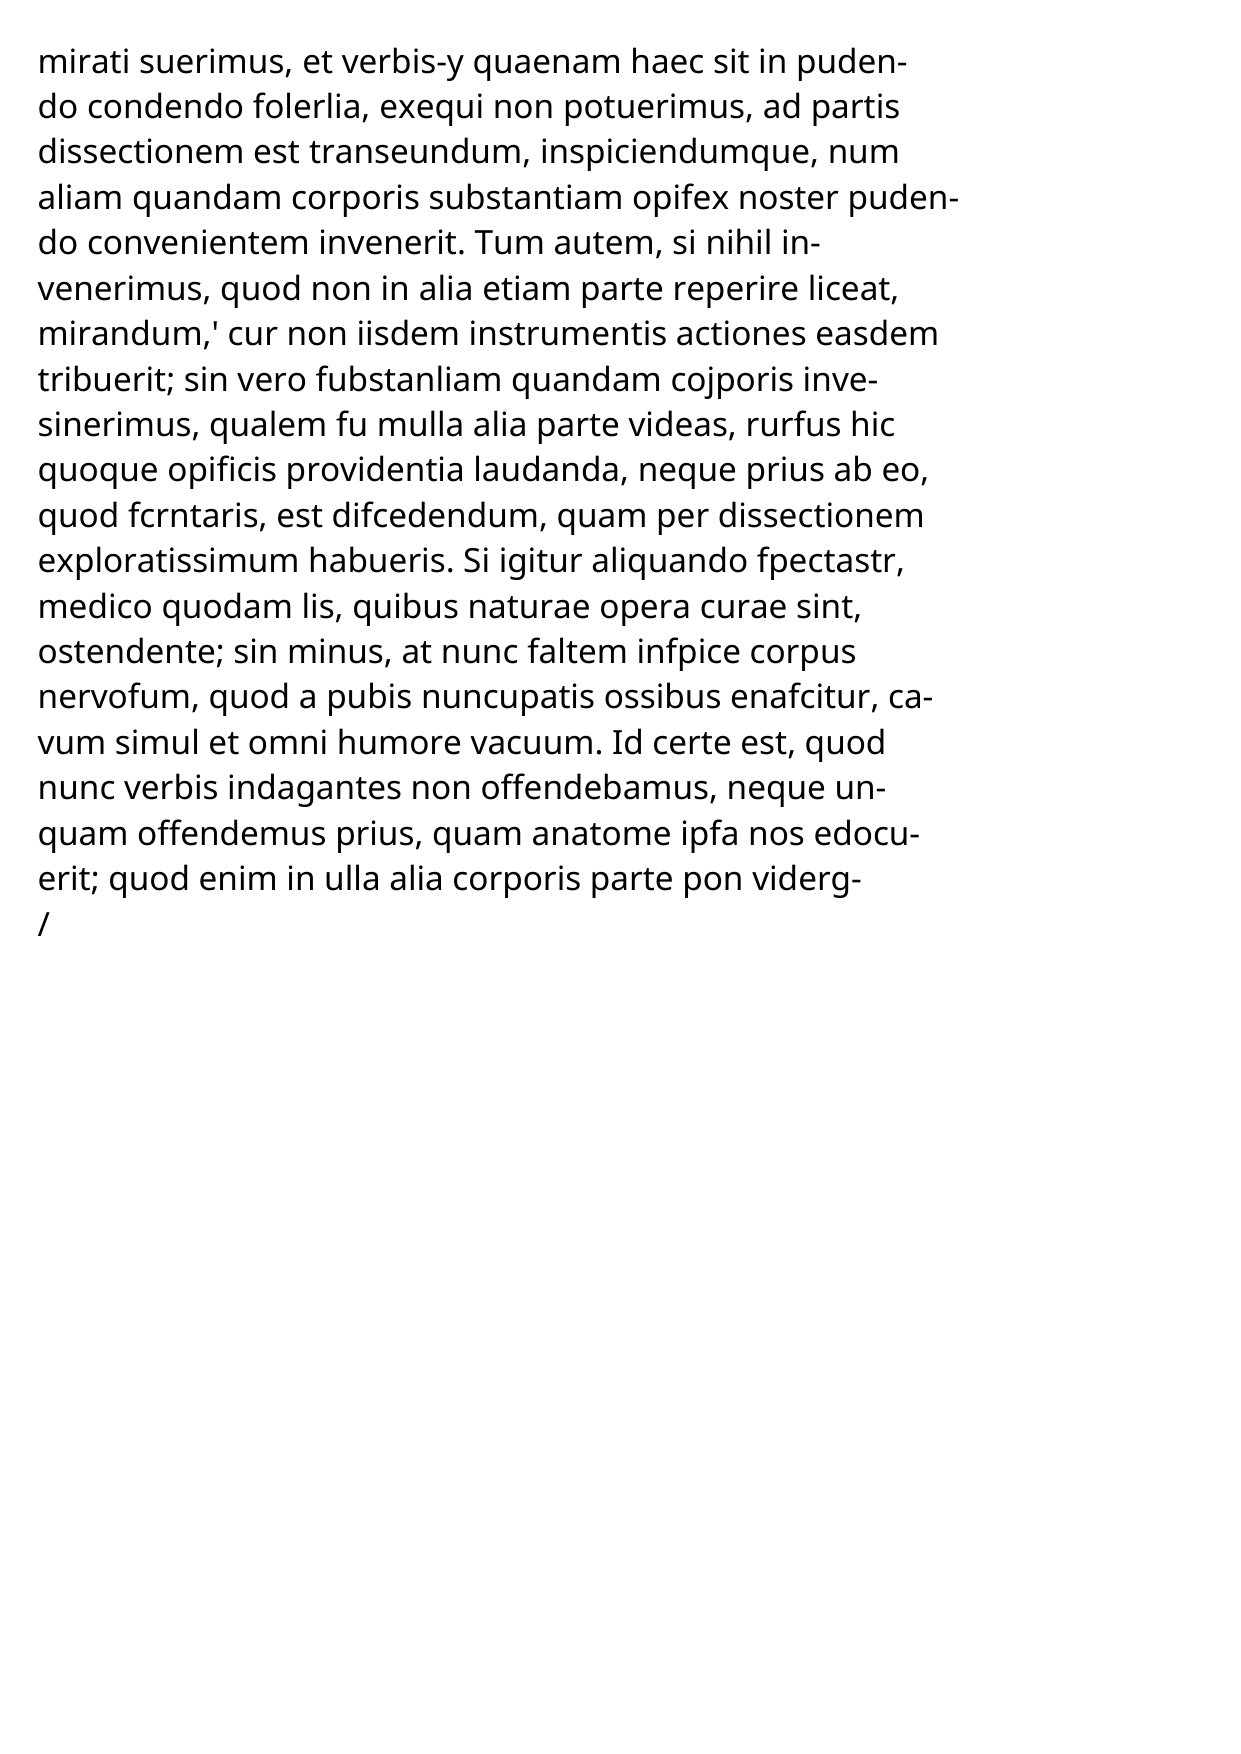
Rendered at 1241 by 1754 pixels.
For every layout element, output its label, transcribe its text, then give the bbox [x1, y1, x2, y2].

text mirati suerimus, et verbis-y quaenam haec sit in puden- do condendo folerlia, exequi non potuerimus, ad partis dissectionem est transeundum, inspiciendumque, num aliam quandam corporis substantiam opifex noster puden- do convenientem invenerit. Tum autem, si nihil in- venerimus, quod non in alia etiam parte reperire liceat, mirandum,' cur non iisdem instrumentis actiones easdem tribuerit; sin vero fubstanliam quandam cojporis inve- sinerimus, qualem fu mulla alia parte videas, rurfus hic quoque opificis providentia laudanda, neque prius ab eo, quod fcrntaris, est difcedendum, quam per dissectionem exploratissimum habueris. Si igitur aliquando fpectastr, medico quodam lis, quibus naturae opera curae sint, ostendente; sin minus, at nunc faltem infpice corpus nervofum, quod a pubis nuncupatis ossibus enafcitur, ca- vum simul et omni humore vacuum. Id certe est, quod nunc verbis indagantes non offendebamus, neque un- quam offendemus prius, quam anatome ipfa nos edocu- erit; quod enim in ulla alia corporis parte pon viderg- [37, 37, 1203, 900]
text / [37, 900, 1203, 946]
